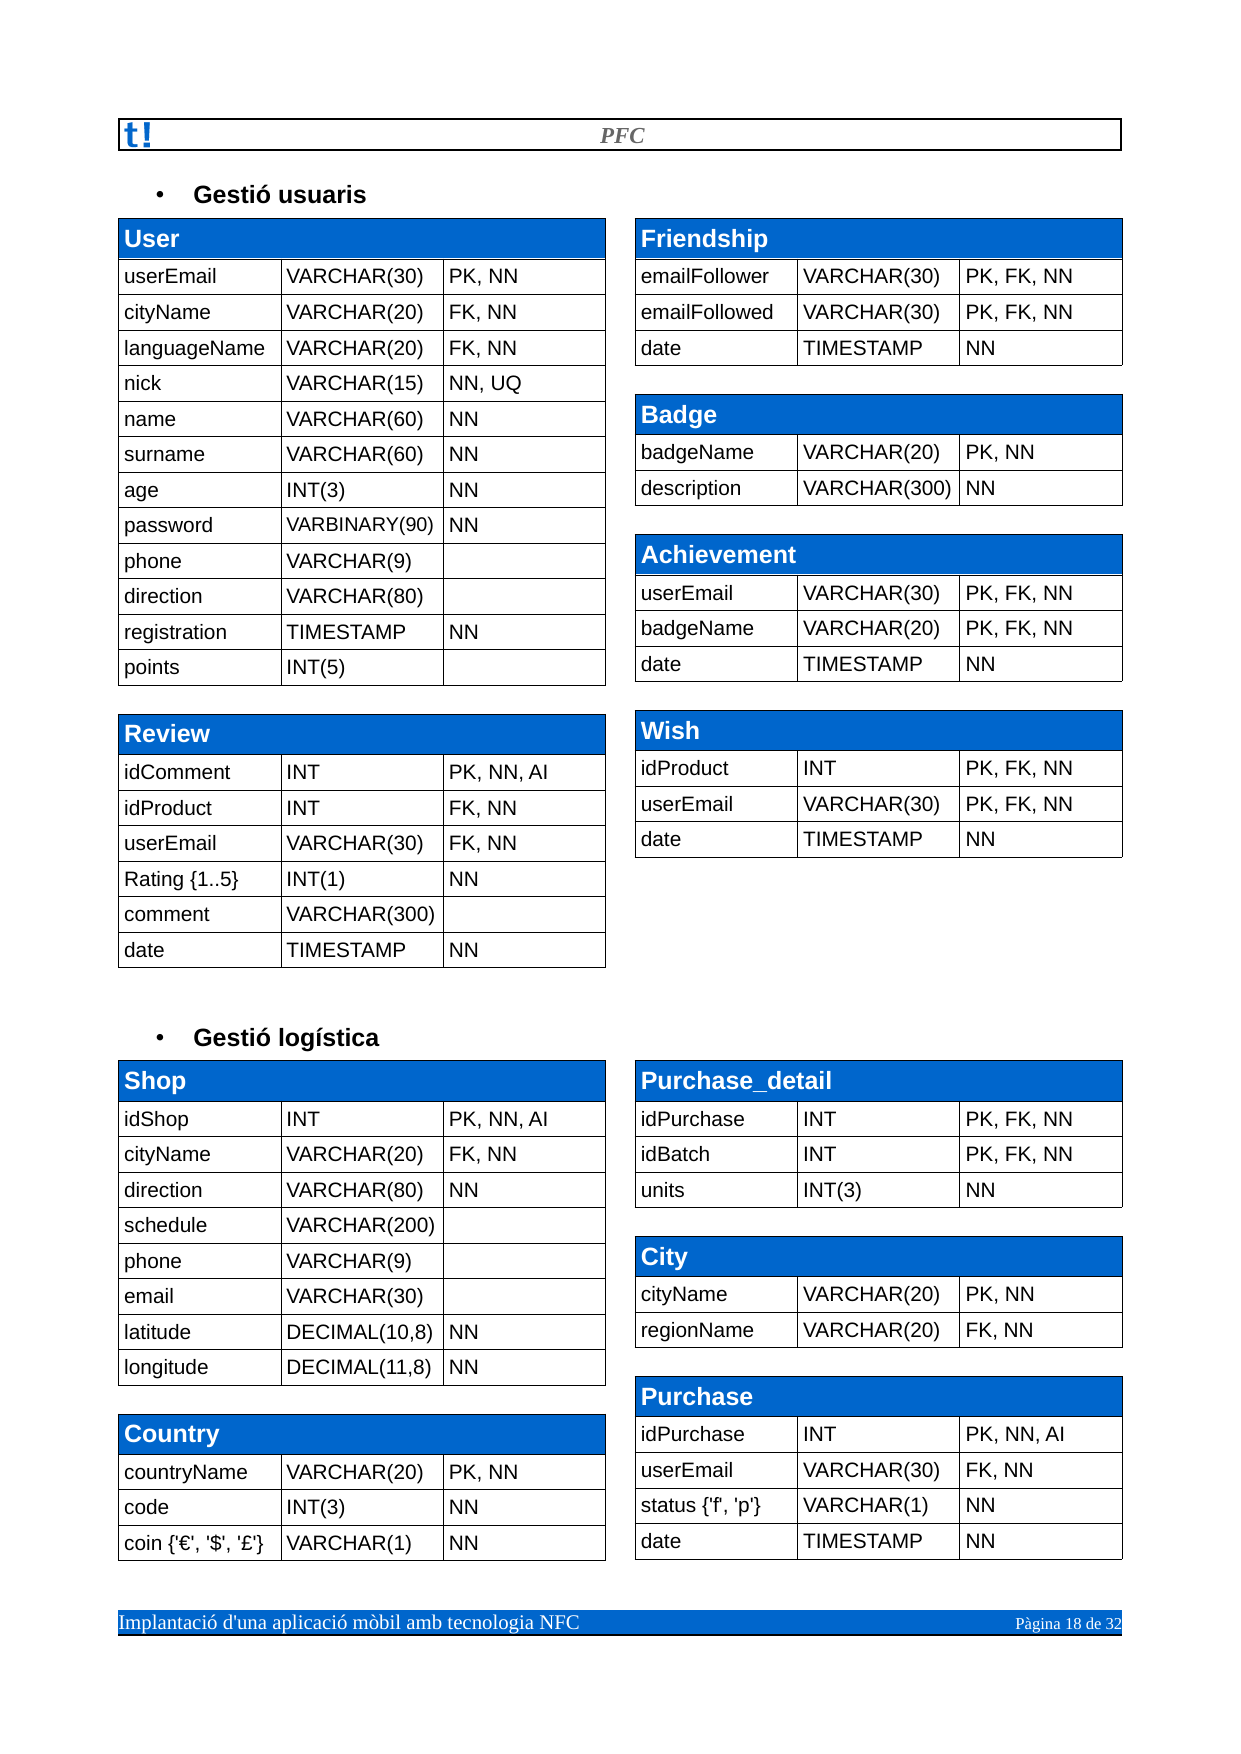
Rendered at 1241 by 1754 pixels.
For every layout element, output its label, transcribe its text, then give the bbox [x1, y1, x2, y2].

table_cell FK, NN [444, 331, 605, 365]
table_cell NN [960, 471, 1122, 505]
table_cell cityName [119, 295, 281, 329]
table_cell VARCHAR(30) [798, 1453, 959, 1487]
table_cell PK, FK, NN [960, 611, 1122, 646]
table_cell VARCHAR(300) [798, 471, 959, 505]
table_cell [444, 650, 605, 685]
table_cell date [119, 933, 281, 967]
table_cell NN [444, 402, 605, 436]
table_cell INT [282, 791, 443, 825]
table_cell longitude [119, 1350, 281, 1385]
table_cell VARBINARY(90) [282, 508, 443, 543]
table_cell FK, NN [444, 826, 605, 861]
table_cell name [119, 402, 281, 436]
table_cell INT(3) [282, 1490, 443, 1525]
table_header Badge [636, 395, 1122, 434]
table_cell NN [444, 508, 605, 543]
table_cell VARCHAR(1) [798, 1489, 959, 1523]
table_header Shop [119, 1061, 605, 1101]
table_cell NN [444, 1315, 605, 1349]
table_cell PK, FK, NN [960, 576, 1122, 610]
table_cell PK, NN [444, 260, 605, 294]
table_cell TIMESTAMP [798, 1524, 959, 1558]
table_cell INT [282, 1102, 443, 1136]
table_cell TIMESTAMP [798, 331, 959, 365]
table_cell TIMESTAMP [282, 615, 443, 649]
table_header Achievement [636, 535, 1122, 574]
table_cell FK, NN [960, 1313, 1122, 1347]
table_cell password [119, 508, 281, 543]
table_cell VARCHAR(30) [798, 295, 959, 329]
table_cell PK, NN [960, 1277, 1122, 1312]
table_cell emailFollowed [636, 295, 797, 329]
table_cell idPurchase [636, 1417, 797, 1452]
table_cell [444, 544, 605, 578]
table_cell INT(1) [282, 862, 443, 896]
table_cell FK, NN [444, 791, 605, 825]
table_cell INT [798, 1137, 959, 1172]
table_cell VARCHAR(20) [282, 1455, 443, 1489]
table_cell VARCHAR(30) [282, 260, 443, 294]
table_cell FK, NN [444, 1137, 605, 1172]
table_cell VARCHAR(20) [798, 611, 959, 646]
table_cell badgeName [636, 435, 797, 470]
table_cell code [119, 1490, 281, 1525]
table_cell VARCHAR(60) [282, 437, 443, 472]
table_cell VARCHAR(200) [282, 1208, 443, 1243]
table_cell [444, 1279, 605, 1314]
table_cell idShop [119, 1102, 281, 1136]
list Gestió usuaris [156, 181, 1122, 209]
table_cell TIMESTAMP [798, 647, 959, 681]
table_cell PK, NN, AI [444, 755, 605, 789]
table_cell NN [444, 1173, 605, 1207]
table_cell NN [960, 1173, 1122, 1207]
table_cell userEmail [119, 260, 281, 294]
table_cell NN [444, 933, 605, 967]
table_cell INT(3) [282, 473, 443, 507]
table_cell NN [444, 1350, 605, 1385]
table_cell userEmail [636, 576, 797, 610]
table_cell VARCHAR(20) [798, 435, 959, 470]
table_cell VARCHAR(20) [282, 295, 443, 329]
table_cell email [119, 1279, 281, 1314]
table_cell idPurchase [636, 1102, 797, 1136]
table_cell direction [119, 579, 281, 614]
table_cell INT [798, 751, 959, 786]
table_cell VARCHAR(30) [282, 1279, 443, 1314]
table_cell VARCHAR(30) [282, 826, 443, 861]
table_cell userEmail [636, 1453, 797, 1487]
table_cell PK, NN, AI [960, 1417, 1122, 1452]
table_cell NN [960, 331, 1122, 365]
table_cell PK, FK, NN [960, 787, 1122, 821]
table_cell date [636, 822, 797, 857]
table_cell VARCHAR(80) [282, 1173, 443, 1207]
table_cell FK, NN [444, 295, 605, 329]
table_cell date [636, 1524, 797, 1558]
table_cell description [636, 471, 797, 505]
table_cell cityName [636, 1277, 797, 1312]
table_cell NN [960, 822, 1122, 857]
table_cell countryName [119, 1455, 281, 1489]
table_cell NN, UQ [444, 366, 605, 401]
table_cell PK, NN, AI [444, 1102, 605, 1136]
table_cell VARCHAR(30) [798, 576, 959, 610]
table_header Wish [636, 711, 1122, 750]
table_cell units [636, 1173, 797, 1207]
table_cell PK, FK, NN [960, 260, 1122, 294]
table_cell VARCHAR(60) [282, 402, 443, 436]
table_cell PK, FK, NN [960, 1102, 1122, 1136]
table_cell status {'f', 'p'} [636, 1489, 797, 1523]
table_cell VARCHAR(15) [282, 366, 443, 401]
table_cell date [636, 331, 797, 365]
table_cell NN [444, 615, 605, 649]
table_header City [636, 1237, 1122, 1276]
table_cell FK, NN [960, 1453, 1122, 1487]
list Gestió logística [156, 1022, 1122, 1051]
table_cell [444, 897, 605, 932]
table_cell NN [444, 473, 605, 507]
table_cell [444, 1244, 605, 1278]
table_cell date [636, 647, 797, 681]
table_cell NN [960, 1489, 1122, 1523]
table_cell NN [444, 437, 605, 472]
table_cell PK, NN [960, 435, 1122, 470]
table_cell userEmail [636, 787, 797, 821]
table_header Review [119, 715, 605, 754]
table_cell PK, FK, NN [960, 751, 1122, 786]
table_cell NN [960, 1524, 1122, 1558]
table_cell VARCHAR(20) [282, 1137, 443, 1172]
table_cell PK, FK, NN [960, 1137, 1122, 1172]
table_cell PK, NN [444, 1455, 605, 1489]
table_cell age [119, 473, 281, 507]
table_cell VARCHAR(30) [798, 260, 959, 294]
table_header Purchase [636, 1377, 1122, 1416]
table_cell badgeName [636, 611, 797, 646]
table_cell regionName [636, 1313, 797, 1347]
table_cell [444, 1208, 605, 1243]
table_cell NN [444, 1526, 605, 1560]
table_header User [119, 219, 605, 258]
table_cell TIMESTAMP [798, 822, 959, 857]
table_cell INT [798, 1102, 959, 1136]
table_cell TIMESTAMP [282, 933, 443, 967]
table_cell NN [960, 647, 1122, 681]
table_cell registration [119, 615, 281, 649]
table_cell languageName [119, 331, 281, 365]
table_cell DECIMAL(11,8) [282, 1350, 443, 1385]
table_cell Rating {1..5} [119, 862, 281, 896]
table_cell [444, 579, 605, 614]
table_cell userEmail [119, 826, 281, 861]
table_header Friendship [636, 219, 1122, 258]
table_cell VARCHAR(20) [798, 1313, 959, 1347]
table_cell VARCHAR(9) [282, 1244, 443, 1278]
table_cell DECIMAL(10,8) [282, 1315, 443, 1349]
table_cell INT(5) [282, 650, 443, 685]
table_cell INT(3) [798, 1173, 959, 1207]
table_cell cityName [119, 1137, 281, 1172]
table_cell VARCHAR(20) [798, 1277, 959, 1312]
table_cell VARCHAR(9) [282, 544, 443, 578]
table_cell direction [119, 1173, 281, 1207]
table_cell coin {'€', '$', '£'} [119, 1526, 281, 1560]
table_cell phone [119, 1244, 281, 1278]
table_cell INT [282, 755, 443, 789]
table_cell emailFollower [636, 260, 797, 294]
table_cell idBatch [636, 1137, 797, 1172]
picture [123, 121, 151, 148]
table_cell nick [119, 366, 281, 401]
table_cell NN [444, 862, 605, 896]
table_cell idProduct [119, 791, 281, 825]
table_cell VARCHAR(300) [282, 897, 443, 932]
table_cell INT [798, 1417, 959, 1452]
table_cell idComment [119, 755, 281, 789]
table_cell points [119, 650, 281, 685]
table_cell phone [119, 544, 281, 578]
table_cell comment [119, 897, 281, 932]
table_cell VARCHAR(30) [798, 787, 959, 821]
table_cell idProduct [636, 751, 797, 786]
table_cell NN [444, 1490, 605, 1525]
table_cell schedule [119, 1208, 281, 1243]
table_cell surname [119, 437, 281, 472]
table_cell VARCHAR(1) [282, 1526, 443, 1560]
table_cell VARCHAR(80) [282, 579, 443, 614]
table_header Country [119, 1415, 605, 1454]
table_cell latitude [119, 1315, 281, 1349]
table_header Purchase_detail [636, 1061, 1122, 1101]
table_cell PK, FK, NN [960, 295, 1122, 329]
table_cell VARCHAR(20) [282, 331, 443, 365]
